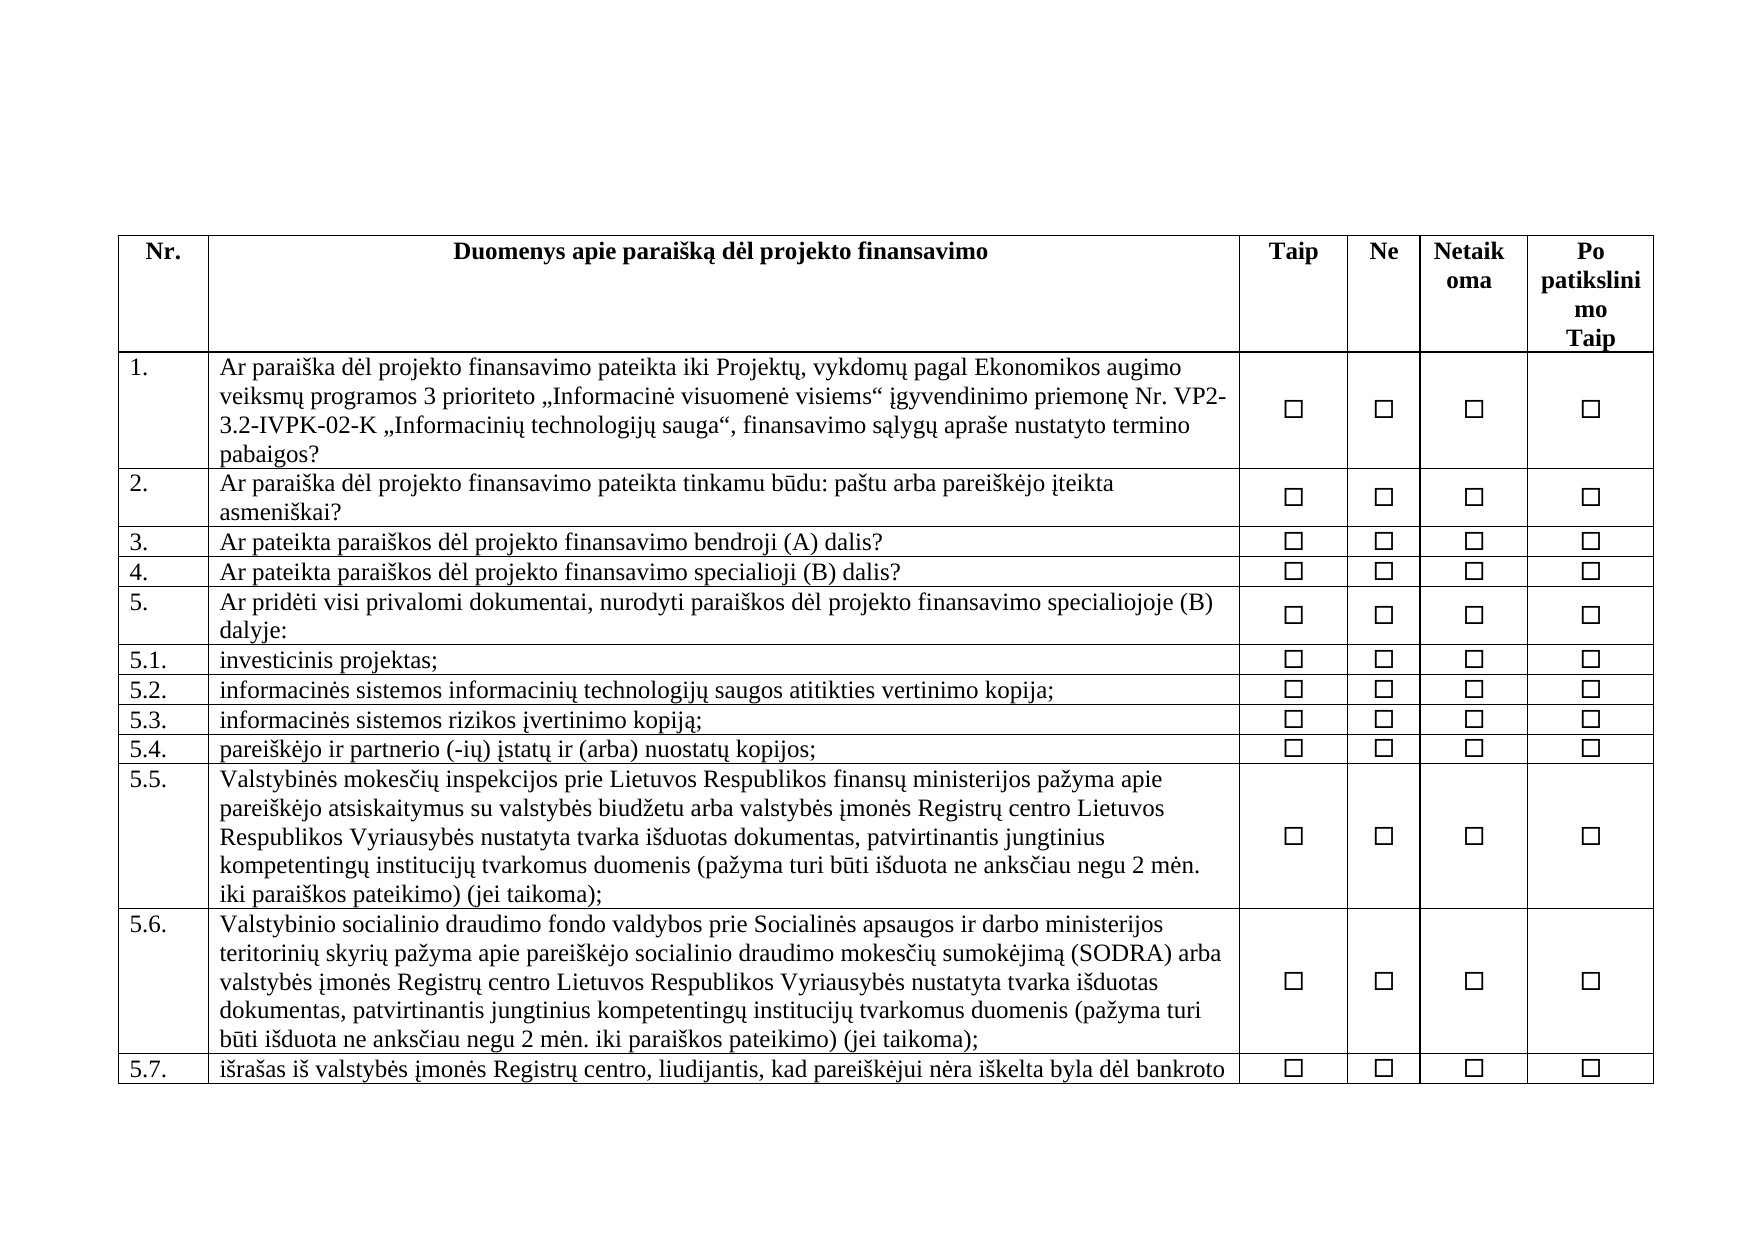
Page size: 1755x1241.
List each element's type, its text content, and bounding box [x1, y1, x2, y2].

table_cell 5.2. [119, 675, 208, 704]
table_cell [] [1240, 469, 1347, 526]
table_cell 5.6. [119, 909, 208, 1053]
table_cell informacinės sistemos informacinių technologijų saugos atitikties vertinimo kopija; [209, 675, 1239, 704]
table_cell 5.3. [119, 705, 208, 733]
table_cell Ar paraiška dėl projekto finansavimo pateikta iki Projektų, vykdomų pagal Ekonomikos augimo veiksmų programos 3 prioriteto „Informacinė visuomenė visiems“ įgyvendinimo priemonę Nr. VP2-3.2-IVPK-02-K „Informacinių technologijų sauga“, finansavimo sąlygų apraše nustatyto termino pabaigos? [209, 353, 1239, 467]
table_cell [] [1528, 1054, 1653, 1083]
table_cell investicinis projektas; [209, 645, 1239, 674]
table_cell [] [1240, 909, 1347, 1053]
table_cell 5.7. [119, 1054, 208, 1083]
table_cell [] [1421, 645, 1527, 674]
table_cell 3. [119, 527, 208, 556]
table_cell [] [1528, 645, 1653, 674]
table_cell [] [1528, 735, 1653, 763]
table_cell [] [1528, 353, 1653, 467]
table_cell Ar paraiška dėl projekto finansavimo pateikta tinkamu būdu: paštu arba pareiškėjo įteikta asmeniškai? [209, 469, 1239, 526]
table_cell [] [1528, 764, 1653, 908]
table_cell [] [1528, 705, 1653, 733]
table_cell [] [1528, 469, 1653, 526]
table_cell Valstybinės mokesčių inspekcijos prie Lietuvos Respublikos finansų ministerijos pažyma apie pareiškėjo atsiskaitymus su valstybės biudžetu arba valstybės įmonės Registrų centro Lietuvos Respublikos Vyriausybės nustatyta tvarka išduotas dokumentas, patvirtinantis jungtinius kompetentingų institucijų tvarkomus duomenis (pažyma turi būti išduota ne anksčiau negu 2 mėn. iki paraiškos pateikimo) (jei taikoma); [209, 764, 1239, 908]
table_cell [] [1421, 909, 1527, 1053]
table_cell [] [1348, 587, 1419, 644]
table_cell [] [1421, 587, 1527, 644]
table_header Duomenys apie paraišką dėl projekto finansavimo [209, 236, 1239, 351]
table_header Netaikoma [1421, 236, 1527, 351]
table_cell [] [1348, 1054, 1419, 1083]
table_cell [] [1240, 527, 1347, 556]
table_cell [] [1421, 705, 1527, 733]
table_cell [] [1421, 764, 1527, 908]
table_cell [] [1240, 764, 1347, 908]
table_cell išrašas iš valstybės įmonės Registrų centro, liudijantis, kad pareiškėjui nėra iškelta byla dėl bankroto [209, 1054, 1239, 1083]
table_cell [] [1528, 557, 1653, 586]
table_cell [] [1421, 527, 1527, 556]
table_cell [] [1421, 557, 1527, 586]
table_cell [] [1348, 764, 1419, 908]
table_cell [] [1348, 527, 1419, 556]
table_header Po patikslinimo Taip [1528, 236, 1653, 351]
table_cell [] [1240, 1054, 1347, 1083]
table_cell [] [1421, 675, 1527, 704]
table_cell [] [1348, 645, 1419, 674]
table_cell 2. [119, 469, 208, 526]
table_cell Valstybinio socialinio draudimo fondo valdybos prie Socialinės apsaugos ir darbo ministerijos teritorinių skyrių pažyma apie pareiškėjo socialinio draudimo mokesčių sumokėjimą (SODRA) arba valstybės įmonės Registrų centro Lietuvos Respublikos Vyriausybės nustatyta tvarka išduotas dokumentas, patvirtinantis jungtinius kompetentingų institucijų tvarkomus duomenis (pažyma turi būti išduota ne anksčiau negu 2 mėn. iki paraiškos pateikimo) (jei taikoma); [209, 909, 1239, 1053]
table_cell [] [1240, 353, 1347, 467]
table_cell [] [1240, 557, 1347, 586]
table_cell 5.4. [119, 735, 208, 763]
table_cell Ar pateikta paraiškos dėl projekto finansavimo specialioji (B) dalis? [209, 557, 1239, 586]
table_cell Ar pridėti visi privalomi dokumentai, nurodyti paraiškos dėl projekto finansavimo specialiojoje (B) dalyje: [209, 587, 1239, 644]
table_cell Ar pateikta paraiškos dėl projekto finansavimo bendroji (A) dalis? [209, 527, 1239, 556]
table_cell [] [1528, 675, 1653, 704]
table_cell 5.1. [119, 645, 208, 674]
table_cell [] [1421, 1054, 1527, 1083]
table_header Ne [1348, 236, 1419, 351]
table_cell [] [1421, 735, 1527, 763]
table_cell [] [1240, 645, 1347, 674]
table_cell 5.5. [119, 764, 208, 908]
table_cell [] [1421, 469, 1527, 526]
table_header Nr. [119, 236, 208, 351]
table_cell [] [1240, 675, 1347, 704]
table_cell 5. [119, 587, 208, 644]
table_cell [] [1348, 469, 1419, 526]
table_cell informacinės sistemos rizikos įvertinimo kopiją; [209, 705, 1239, 733]
table_cell [] [1240, 705, 1347, 733]
table_header Taip [1240, 236, 1347, 351]
table_cell [] [1348, 675, 1419, 704]
table_cell [] [1421, 353, 1527, 467]
table_cell [] [1528, 587, 1653, 644]
table_cell [] [1348, 557, 1419, 586]
table_cell [] [1348, 909, 1419, 1053]
table_cell [] [1348, 705, 1419, 733]
table_cell [] [1240, 735, 1347, 763]
table_cell [] [1528, 909, 1653, 1053]
table_cell [] [1240, 587, 1347, 644]
table_cell [] [1348, 353, 1419, 467]
table_cell 4. [119, 557, 208, 586]
table_cell [] [1528, 527, 1653, 556]
table_cell pareiškėjo ir partnerio (-ių) įstatų ir (arba) nuostatų kopijos; [209, 735, 1239, 763]
table_cell 1. [119, 353, 208, 467]
table_cell [] [1348, 735, 1419, 763]
